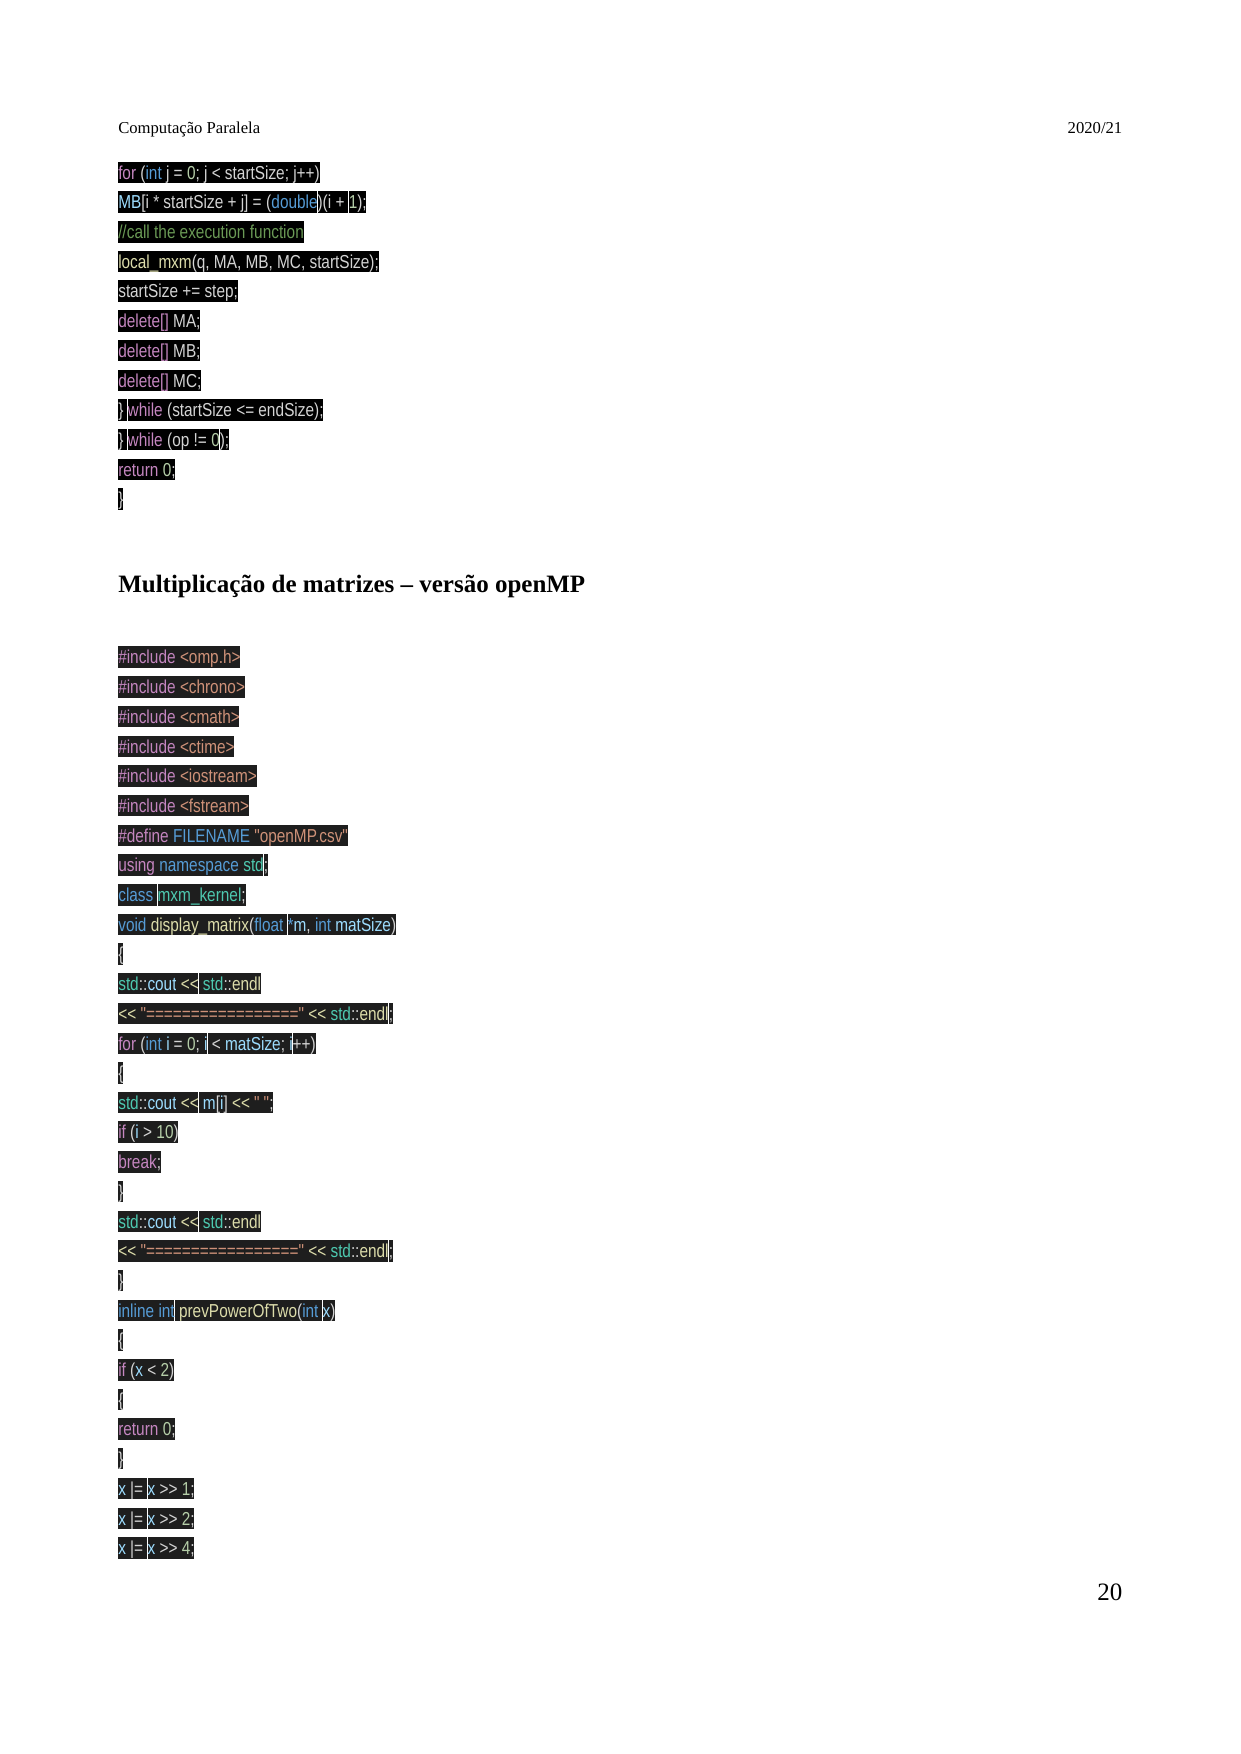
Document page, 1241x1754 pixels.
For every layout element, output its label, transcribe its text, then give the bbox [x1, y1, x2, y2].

text using namespace std; [118, 846, 1122, 876]
text for (int i = 0; i < matSize; i++) [118, 1024, 1122, 1054]
text } [118, 480, 1122, 510]
text #include <chrono> [118, 668, 1122, 698]
text #include <ctime> [118, 727, 1122, 757]
text delete[] MB; [118, 332, 1122, 361]
text } [118, 1173, 1122, 1202]
text local_mxm(q, MA, MB, MC, startSize); [118, 243, 1122, 272]
text std::cout << std::endl [118, 1202, 1122, 1232]
text //call the execution function [118, 213, 1122, 243]
text for (int j = 0; j < startSize; j++) [118, 153, 1122, 183]
text } [118, 1440, 1122, 1469]
text x |= x >> 2; [118, 1499, 1122, 1529]
text x |= x >> 4; [118, 1529, 1122, 1559]
text delete[] MC; [118, 361, 1122, 391]
text delete[] MA; [118, 302, 1122, 332]
text { [118, 1321, 1122, 1351]
text #include <omp.h> [118, 638, 1122, 668]
text std::cout << m[i] << " "; [118, 1084, 1122, 1113]
text { [118, 1381, 1122, 1410]
text if (x < 2) [118, 1351, 1122, 1381]
text return 0; [118, 450, 1122, 480]
text #include <fstream> [118, 787, 1122, 816]
text #define FILENAME "openMP.csv" [118, 816, 1122, 846]
text << "=================" << std::endl; [118, 994, 1122, 1024]
text #include <cmath> [118, 698, 1122, 727]
text { [118, 935, 1122, 965]
text } [118, 1262, 1122, 1291]
text class mxm_kernel; [118, 876, 1122, 906]
text if (i > 10) [118, 1113, 1122, 1143]
text inline int prevPowerOfTwo(int x) [118, 1291, 1122, 1321]
text std::cout << std::endl [118, 965, 1122, 994]
text return 0; [118, 1410, 1122, 1440]
text MB[i * startSize + j] = (double)(i + 1); [118, 183, 1122, 213]
text startSize += step; [118, 272, 1122, 302]
text << "=================" << std::endl; [118, 1232, 1122, 1262]
text break; [118, 1143, 1122, 1173]
text { [118, 1054, 1122, 1084]
text } while (startSize <= endSize); [118, 391, 1122, 421]
text } while (op != 0); [118, 421, 1122, 450]
text #include <iostream> [118, 757, 1122, 787]
text Multiplicação de matrizes – versão openMP [118, 569, 1122, 598]
text void display_matrix(float *m, int matSize) [118, 906, 1122, 935]
text x |= x >> 1; [118, 1469, 1122, 1499]
